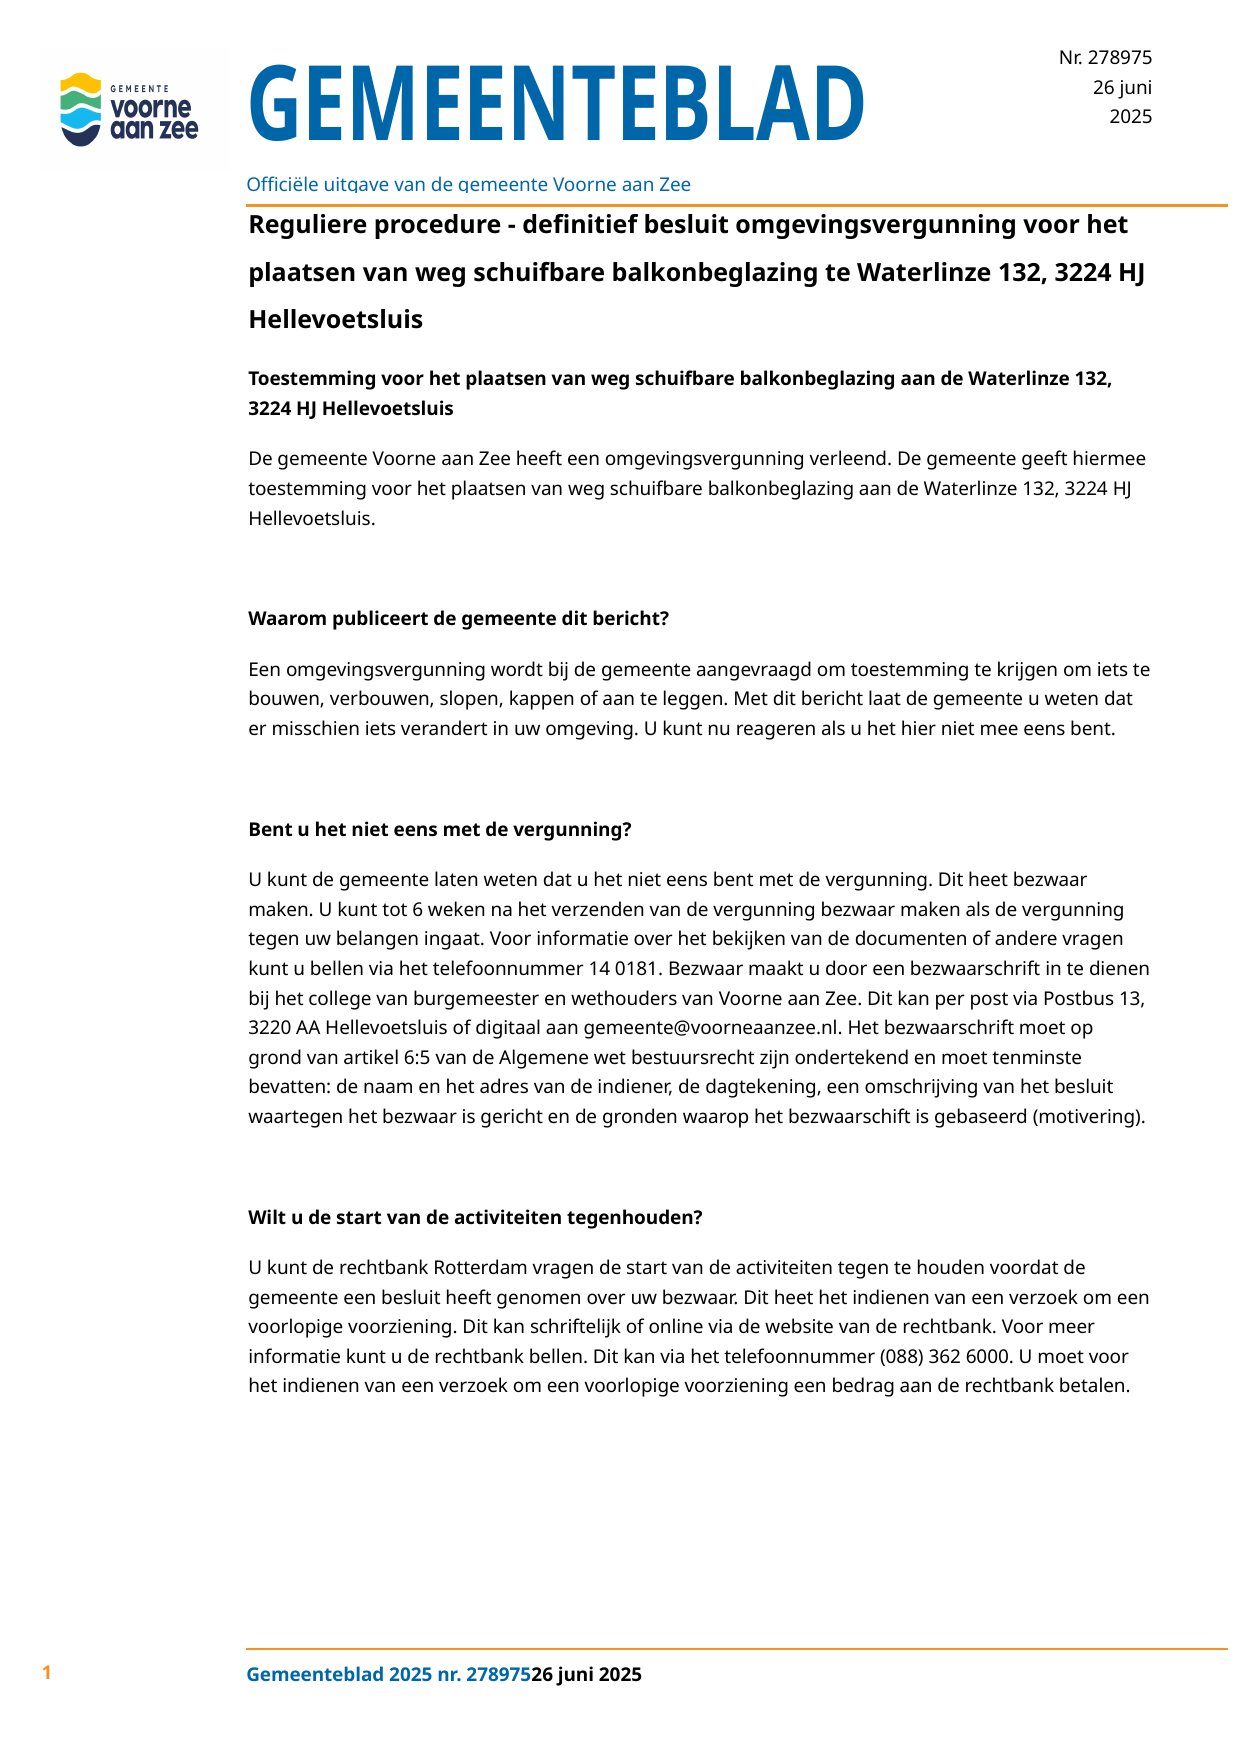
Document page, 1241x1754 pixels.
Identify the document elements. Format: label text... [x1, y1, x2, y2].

picture [41, 47, 231, 172]
text Bent u het niet eens met de vergunning? [248, 816, 1152, 842]
text U kunt de gemeente laten weten dat u het niet eens bent met de vergunning. Dit heet bezwaar maken. U kunt tot 6 weken na het verzenden van de vergunning bezwaar maken als de vergunning tegen uw belangen ingaat. Voor informatie over het bekijken van de documenten of andere vragen kunt u bellen via het telefoonnummer 14 0181. Bezwaar maakt u door een bezwaarschrift in te dienen bij het college van burgemeester en wethouders van Voorne aan Zee. Dit kan per post via Postbus 13, 3220 AA Hellevoetsluis of digitaal aan gemeente@voorneaanzee.nl. Het bezwaarschrift moet op grond van artikel 6:5 van de Algemene wet bestuursrecht zijn ondertekend en moet tenminste bevatten: de naam en het adres van de indiener, de dagtekening, een omschrijving van het besluit waartegen het bezwaar is gericht en de gronden waarop het bezwaarschift is gebaseerd (motivering). [248, 866, 1152, 1129]
text Wilt u de start van de activiteiten tegenhouden? [248, 1204, 1152, 1229]
text Reguliere procedure - definitief besluit omgevingsvergunning voor het plaatsen van weg schuifbare balkonbeglazing te Waterlinze 132, 3224 HJ Hellevoetsluis [248, 207, 1152, 336]
text Waarom publiceert de gemeente dit bericht? [248, 606, 1152, 631]
text De gemeente Voorne aan Zee heeft een omgevingsvergunning verleend. De gemeente geeft hiermee toestemming voor het plaatsen van weg schuifbare balkonbeglazing aan de Waterlinze 132, 3224 HJ Hellevoetsluis. [248, 446, 1152, 530]
text Toestemming voor het plaatsen van weg schuifbare balkonbeglazing aan de Waterlinze 132, 3224 HJ Hellevoetsluis [248, 366, 1152, 421]
text Een omgevingsvergunning wordt bij de gemeente aangevraagd om toestemming te krijgen om iets te bouwen, verbouwen, slopen, kappen of aan te leggen. Met dit bericht laat de gemeente u weten dat er misschien iets verandert in uw omgeving. U kunt nu reageren als u het hier niet mee eens bent. [248, 656, 1152, 741]
text U kunt de rechtbank Rotterdam vragen de start van de activiteiten tegen te houden voordat de gemeente een besluit heeft genomen over uw bezwaar. Dit heet het indienen van een verzoek om een voorlopige voorziening. Dit kan schriftelijk of online via de website van de rechtbank. Voor meer informatie kunt u de rechtbank bellen. Dit kan via het telefoonnummer (088) 362 6000. U moet voor het indienen van een verzoek om een voorlopige voorziening een bedrag aan de rechtbank betalen. [248, 1254, 1152, 1398]
